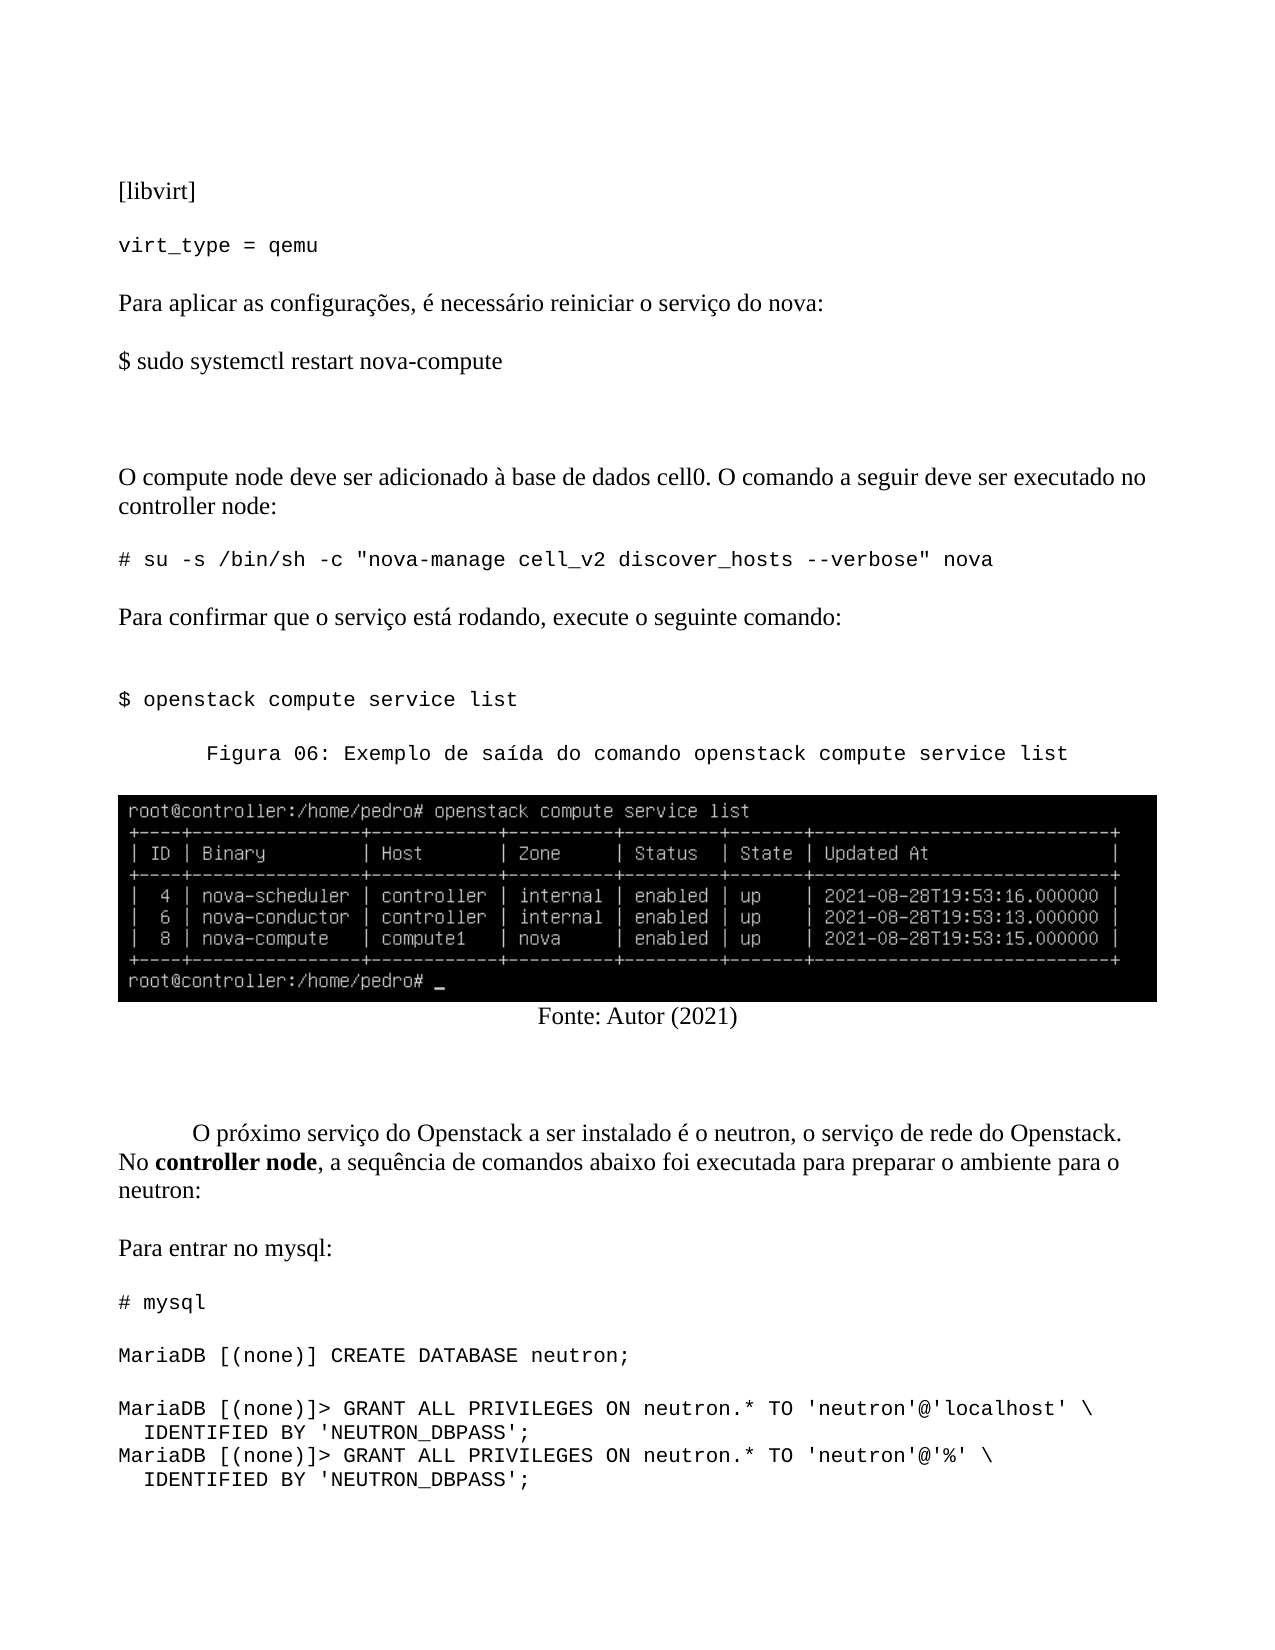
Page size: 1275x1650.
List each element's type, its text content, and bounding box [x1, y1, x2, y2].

text Para confirmar que o serviço está rodando, execute o seguinte comando: [118, 602, 1157, 660]
text IDENTIFIED BY 'NEUTRON_DBPASS'; [118, 1469, 1157, 1493]
text virt_type = qemu [118, 234, 1157, 258]
text O compute node deve ser adicionado à base de dados cell0. O comando a seguir deve ser executado no controller node: [118, 462, 1157, 520]
text O próximo serviço do Openstack a ser instalado é o neutron, o serviço de rede do Openstack. No controller node, a sequência de comandos abaixo foi executada para preparar o ambiente para o neutron: [118, 1118, 1157, 1204]
text Fonte: Autor (2021) [118, 1002, 1157, 1030]
text # mysql [118, 1292, 1157, 1315]
picture [118, 795, 1157, 1002]
text Figura 06: Exemplo de saída do comando openstack compute service list [118, 743, 1157, 766]
text Para entrar no mysql: [118, 1233, 1157, 1262]
text Para aplicar as configurações, é necessário reiniciar o serviço do nova: [118, 288, 1157, 316]
text $ openstack compute service list [118, 689, 1157, 713]
text IDENTIFIED BY 'NEUTRON_DBPASS'; [118, 1422, 1157, 1445]
text MariaDB [(none)]> GRANT ALL PRIVILEGES ON neutron.* TO 'neutron'@'localhost' \ [118, 1398, 1157, 1422]
text [libvirt] [118, 176, 1157, 205]
text MariaDB [(none)] CREATE DATABASE neutron; [118, 1345, 1157, 1368]
text $ sudo systemctl restart nova-compute [118, 346, 1157, 375]
text # su -s /bin/sh -c "nova-manage cell_v2 discover_hosts --verbose" nova [118, 549, 1157, 573]
text MariaDB [(none)]> GRANT ALL PRIVILEGES ON neutron.* TO 'neutron'@'%' \ [118, 1445, 1157, 1469]
